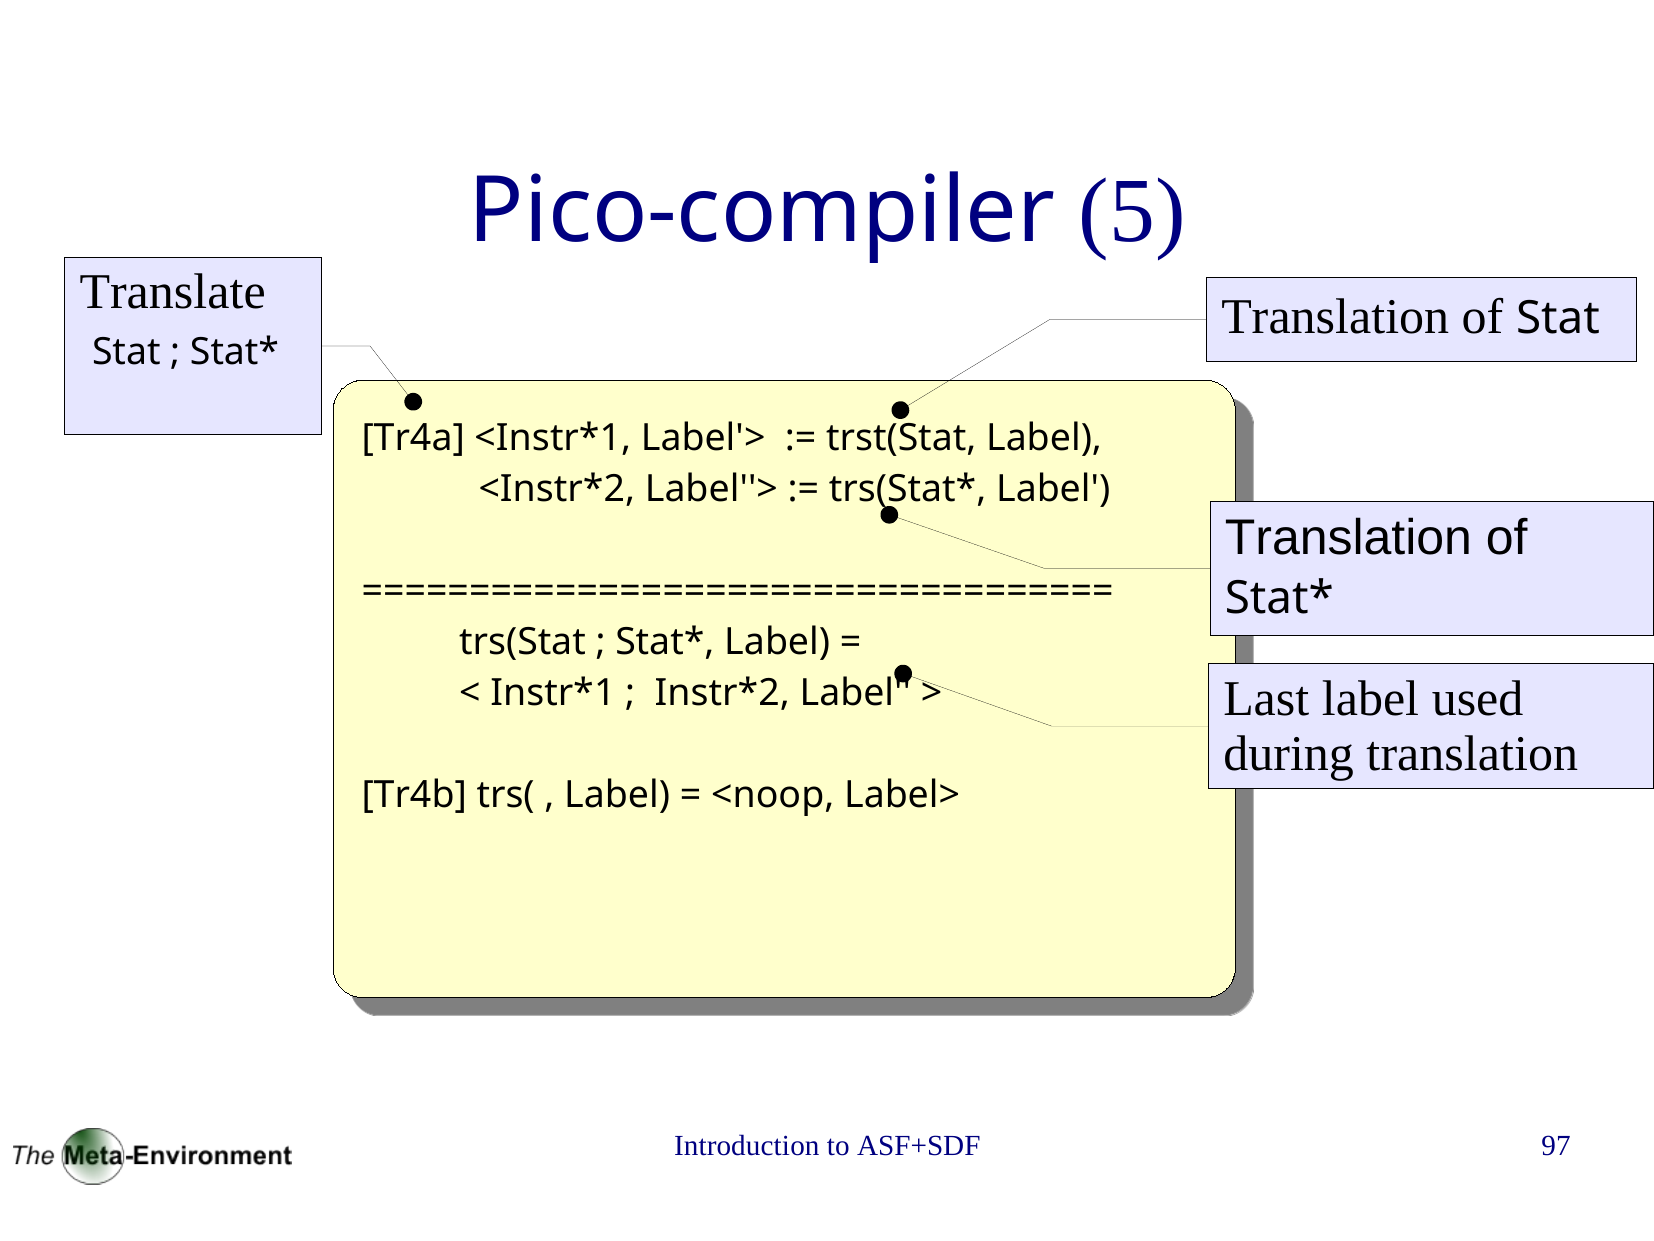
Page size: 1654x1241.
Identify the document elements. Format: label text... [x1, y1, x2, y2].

text_box Translate Stat ; Stat* [64, 257, 322, 435]
text_box Translation of Stat* [1210, 501, 1654, 636]
text_box [1231, 789, 1236, 984]
text_box [333, 380, 1236, 998]
picture [13, 1128, 292, 1185]
text_box Translation of Stat [1206, 277, 1637, 362]
title Pico-compiler (5) [121, 102, 1534, 311]
text_box [1231, 636, 1236, 663]
text_box [Tr4a] <Instr*1, Label'> := trst(Stat, Label), <Instr*2, Label''> := trs(Stat*, Label') =================================== trs(Stat ; Stat*, Label) = < Instr*1 ; Instr*2, Label'' > [Tr4b] trs( , Label) = <noop, Label> [346, 402, 1231, 985]
text_box Last label used during translation [1208, 663, 1654, 789]
